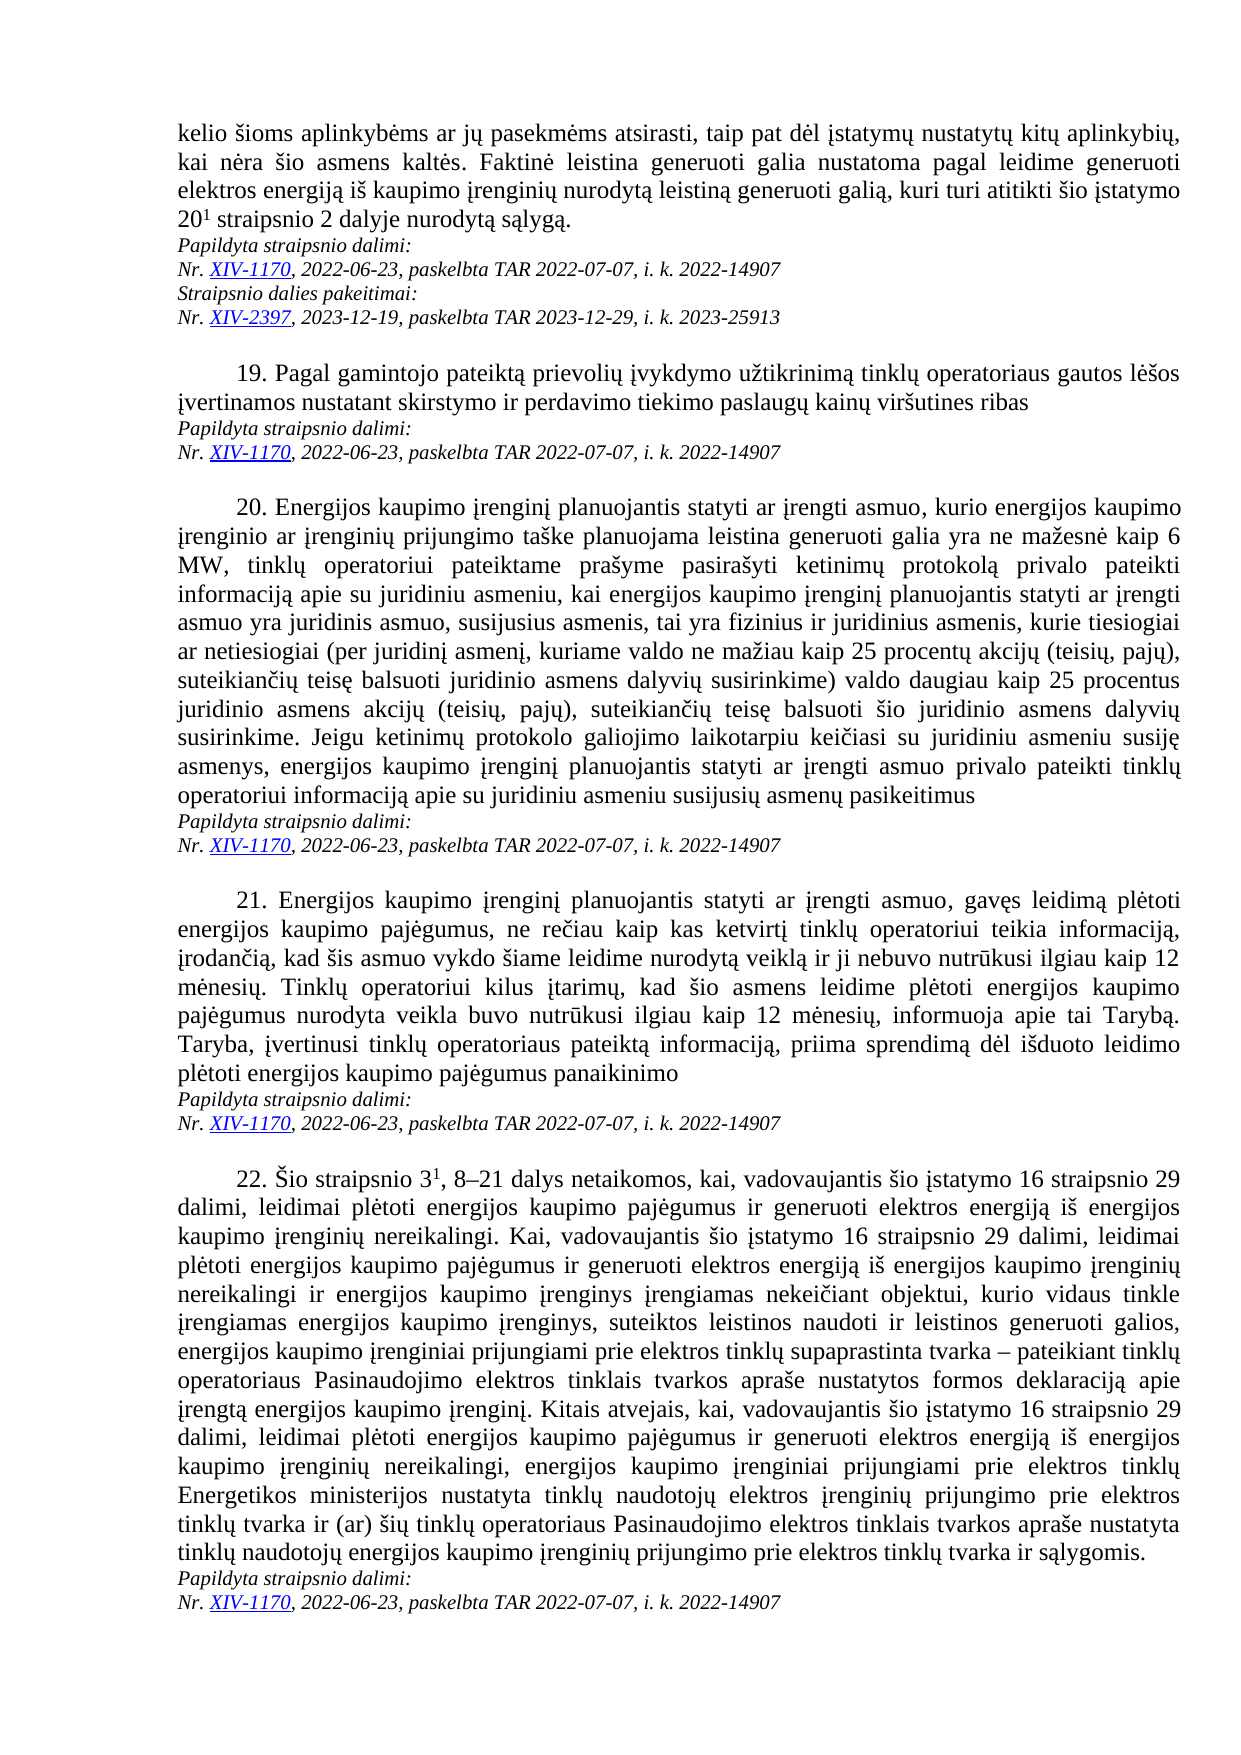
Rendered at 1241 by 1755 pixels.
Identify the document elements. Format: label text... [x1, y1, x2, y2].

text Nr. XIV-1170, 2022-06-23, paskelbta TAR 2022-07-07, i. k. 2022-14907 [177, 1111, 1181, 1135]
text Nr. XIV-1170, 2022-06-23, paskelbta TAR 2022-07-07, i. k. 2022-14907 [177, 440, 1181, 464]
text Papildyta straipsnio dalimi: [177, 809, 1181, 833]
text 22. Šio straipsnio 31, 8–21 dalys netaikomos, kai, vadovaujantis šio įstatymo 16 straipsnio 29 dalimi, leidimai plėtoti energijos kaupimo pajėgumus ir generuoti elektros energiją iš energijos kaupimo įrenginių nereikalingi. Kai, vadovaujantis šio įstatymo 16 straipsnio 29 dalimi, leidimai plėtoti energijos kaupimo pajėgumus ir generuoti elektros energiją iš energijos kaupimo įrenginių nereikalingi ir energijos kaupimo įrenginys įrengiamas nekeičiant objektui, kurio vidaus tinkle įrengiamas energijos kaupimo įrenginys, suteiktos leistinos naudoti ir leistinos generuoti galios, energijos kaupimo įrenginiai prijungiami prie elektros tinklų supaprastinta tvarka – pateikiant tinklų operatoriaus Pasinaudojimo elektros tinklais tvarkos apraše nustatytos formos deklaraciją apie įrengtą energijos kaupimo įrenginį. Kitais atvejais, kai, vadovaujantis šio įstatymo 16 straipsnio 29 dalimi, leidimai plėtoti energijos kaupimo pajėgumus ir generuoti elektros energiją iš energijos kaupimo įrenginių nereikalingi, energijos kaupimo įrenginiai prijungiami prie elektros tinklų Energetikos ministerijos nustatyta tinklų naudotojų elektros įrenginių prijungimo prie elektros tinklų tvarka ir (ar) šių tinklų operatoriaus Pasinaudojimo elektros tinklais tvarkos apraše nustatyta tinklų naudotojų energijos kaupimo įrenginių prijungimo prie elektros tinklų tvarka ir sąlygomis. [177, 1164, 1181, 1566]
text kelio šioms aplinkybėms ar jų pasekmėms atsirasti, taip pat dėl įstatymų nustatytų kitų aplinkybių, kai nėra šio asmens kaltės. Faktinė leistina generuoti galia nustatoma pagal leidime generuoti elektros energiją iš kaupimo įrenginių nurodytą leistiną generuoti galią, kuri turi atitikti šio įstatymo 201 straipsnio 2 dalyje nurodytą sąlygą. [177, 118, 1181, 233]
text Papildyta straipsnio dalimi: [177, 1087, 1181, 1111]
text Papildyta straipsnio dalimi: [177, 416, 1181, 440]
text Nr. XIV-1170, 2022-06-23, paskelbta TAR 2022-07-07, i. k. 2022-14907 [177, 1590, 1181, 1614]
text Papildyta straipsnio dalimi: [177, 233, 1181, 257]
text Nr. XIV-2397, 2023-12-19, paskelbta TAR 2023-12-29, i. k. 2023-25913 [177, 305, 1181, 329]
text 19. Pagal gamintojo pateiktą prievolių įvykdymo užtikrinimą tinklų operatoriaus gautos lėšos įvertinamos nustatant skirstymo ir perdavimo tiekimo paslaugų kainų viršutines ribas [177, 358, 1181, 416]
text Nr. XIV-1170, 2022-06-23, paskelbta TAR 2022-07-07, i. k. 2022-14907 [177, 257, 1181, 281]
text Nr. XIV-1170, 2022-06-23, paskelbta TAR 2022-07-07, i. k. 2022-14907 [177, 833, 1181, 857]
text 20. Energijos kaupimo įrenginį planuojantis statyti ar įrengti asmuo, kurio energijos kaupimo įrenginio ar įrenginių prijungimo taške planuojama leistina generuoti galia yra ne mažesnė kaip 6 MW, tinklų operatoriui pateiktame prašyme pasirašyti ketinimų protokolą privalo pateikti informaciją apie su juridiniu asmeniu, kai energijos kaupimo įrenginį planuojantis statyti ar įrengti asmuo yra juridinis asmuo, susijusius asmenis, tai yra fizinius ir juridinius asmenis, kurie tiesiogiai ar netiesiogiai (per juridinį asmenį, kuriame valdo ne mažiau kaip 25 procentų akcijų (teisių, pajų), suteikiančių teisę balsuoti juridinio asmens dalyvių susirinkime) valdo daugiau kaip 25 procentus juridinio asmens akcijų (teisių, pajų), suteikiančių teisę balsuoti šio juridinio asmens dalyvių susirinkime. Jeigu ketinimų protokolo galiojimo laikotarpiu keičiasi su juridiniu asmeniu susiję asmenys, energijos kaupimo įrenginį planuojantis statyti ar įrengti asmuo privalo pateikti tinklų operatoriui informaciją apie su juridiniu asmeniu susijusių asmenų pasikeitimus [177, 492, 1181, 809]
text 21. Energijos kaupimo įrenginį planuojantis statyti ar įrengti asmuo, gavęs leidimą plėtoti energijos kaupimo pajėgumus, ne rečiau kaip kas ketvirtį tinklų operatoriui teikia informaciją, įrodančią, kad šis asmuo vykdo šiame leidime nurodytą veiklą ir ji nebuvo nutrūkusi ilgiau kaip 12 mėnesių. Tinklų operatoriui kilus įtarimų, kad šio asmens leidime plėtoti energijos kaupimo pajėgumus nurodyta veikla buvo nutrūkusi ilgiau kaip 12 mėnesių, informuoja apie tai Tarybą. Taryba, įvertinusi tinklų operatoriaus pateiktą informaciją, priima sprendimą dėl išduoto leidimo plėtoti energijos kaupimo pajėgumus panaikinimo [177, 886, 1181, 1087]
text Straipsnio dalies pakeitimai: [177, 281, 1181, 305]
text Papildyta straipsnio dalimi: [177, 1566, 1181, 1590]
